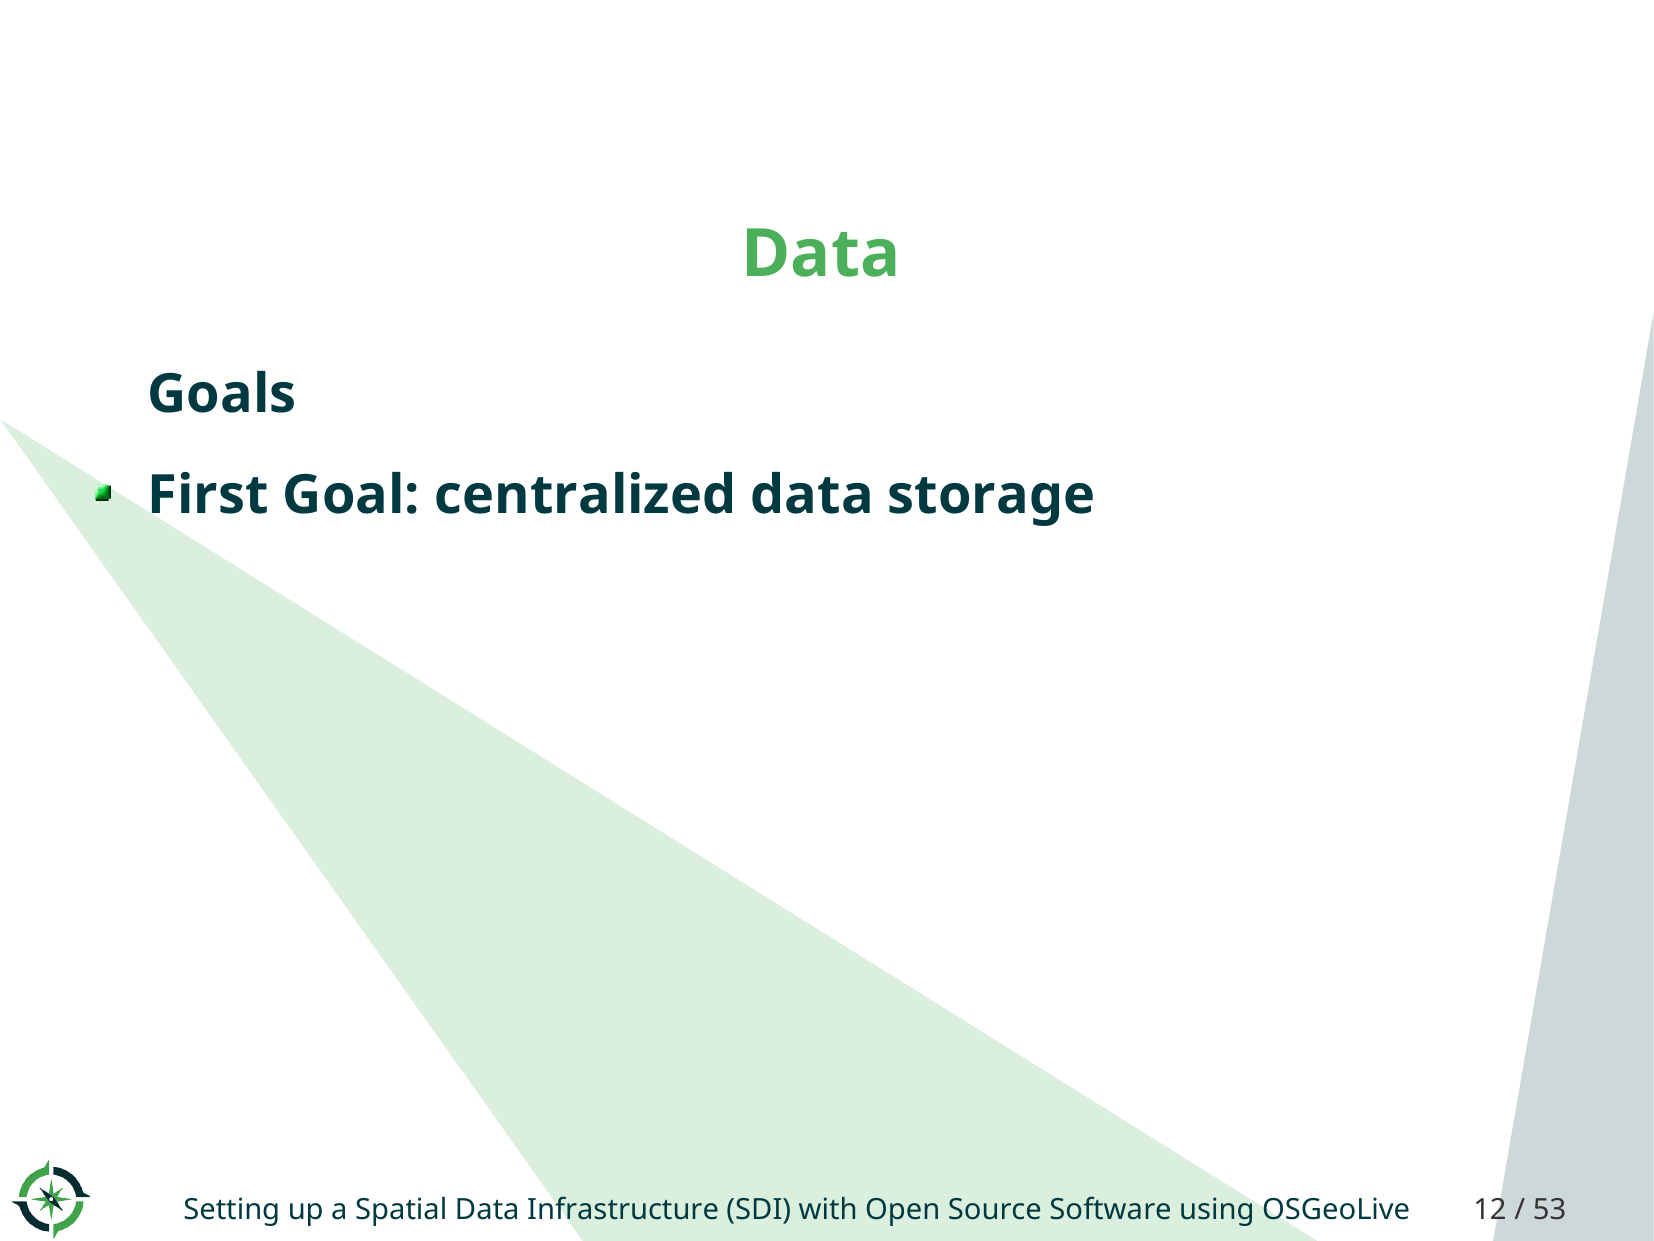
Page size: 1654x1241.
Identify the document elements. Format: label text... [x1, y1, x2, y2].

title Data [76, 177, 1565, 325]
list Goals First Goal: centralized data storage [76, 354, 1565, 1205]
picture [10, 1158, 92, 1240]
